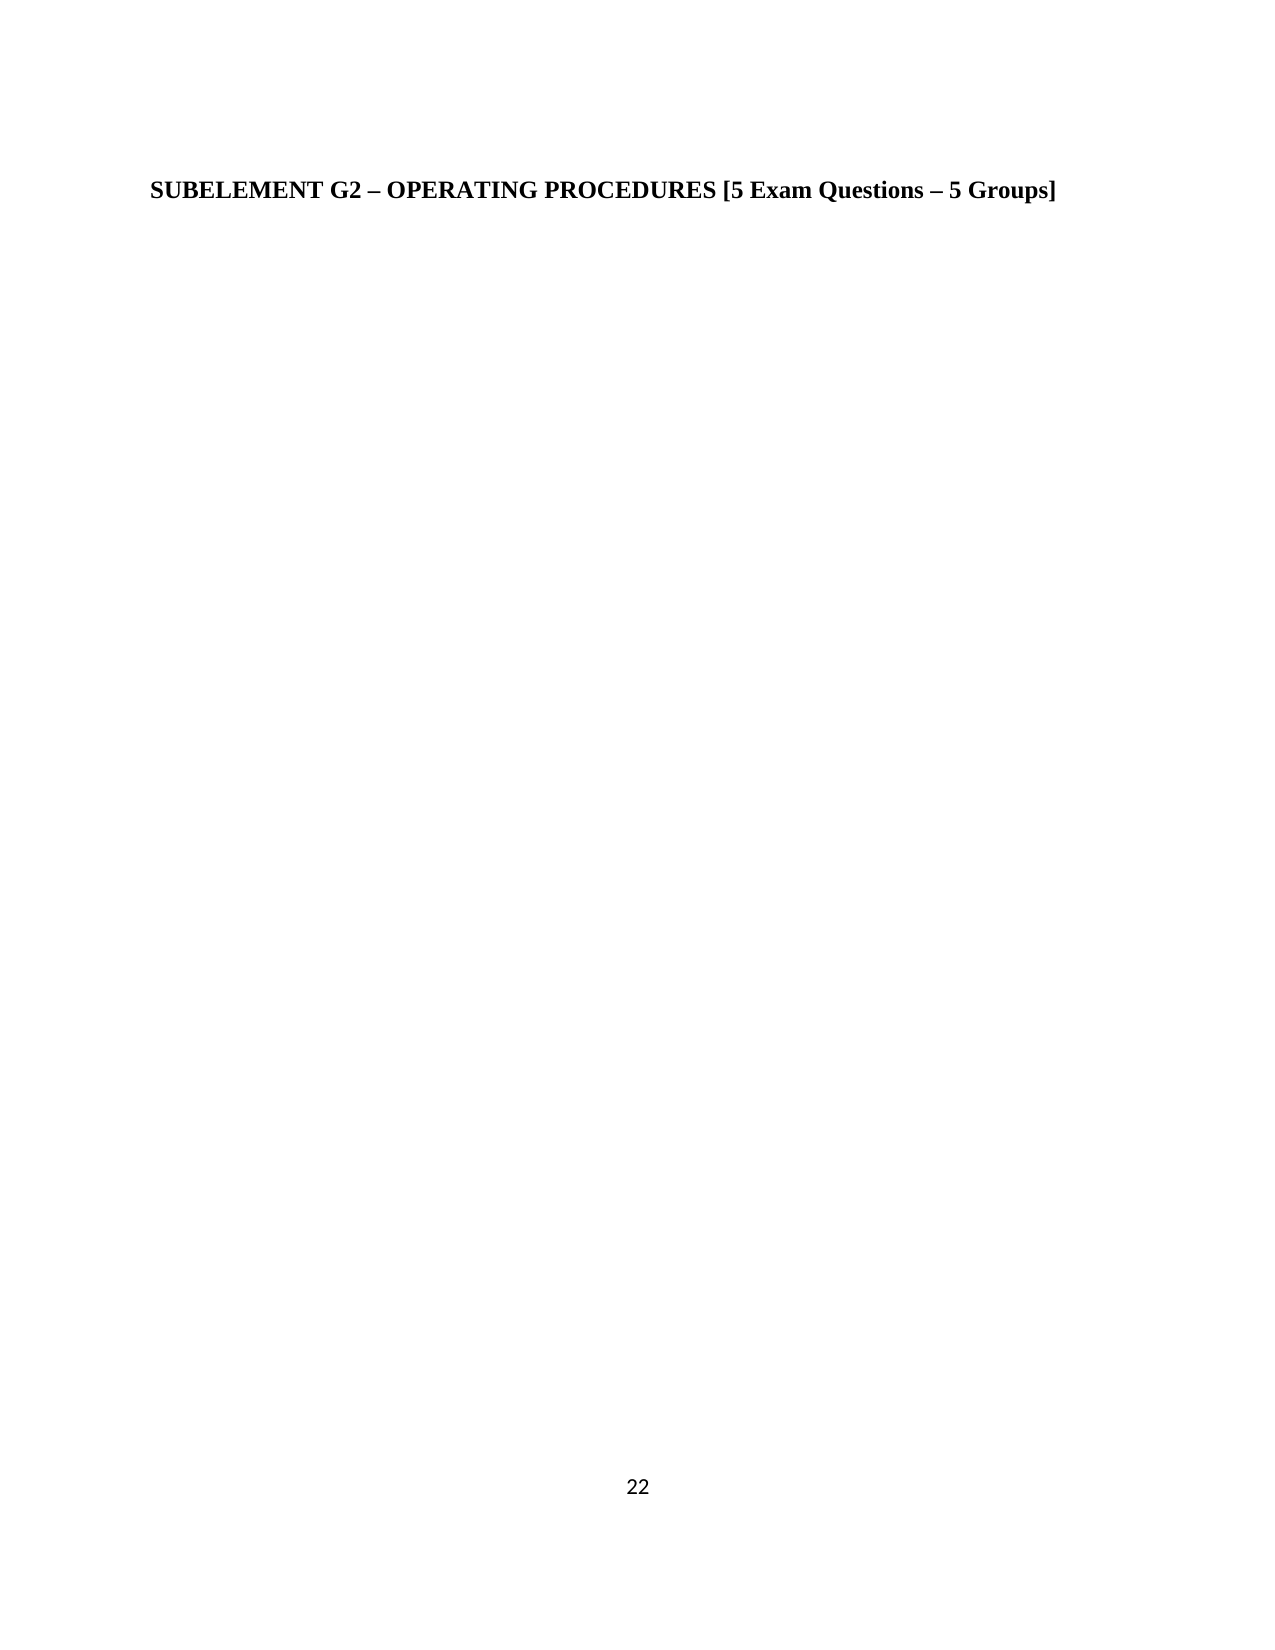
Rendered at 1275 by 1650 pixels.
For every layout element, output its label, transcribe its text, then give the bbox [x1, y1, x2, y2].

subtitle SUBELEMENT G2 – OPERATING PROCEDURES [5 Exam Questions – 5 Groups] [150, 175, 1125, 204]
